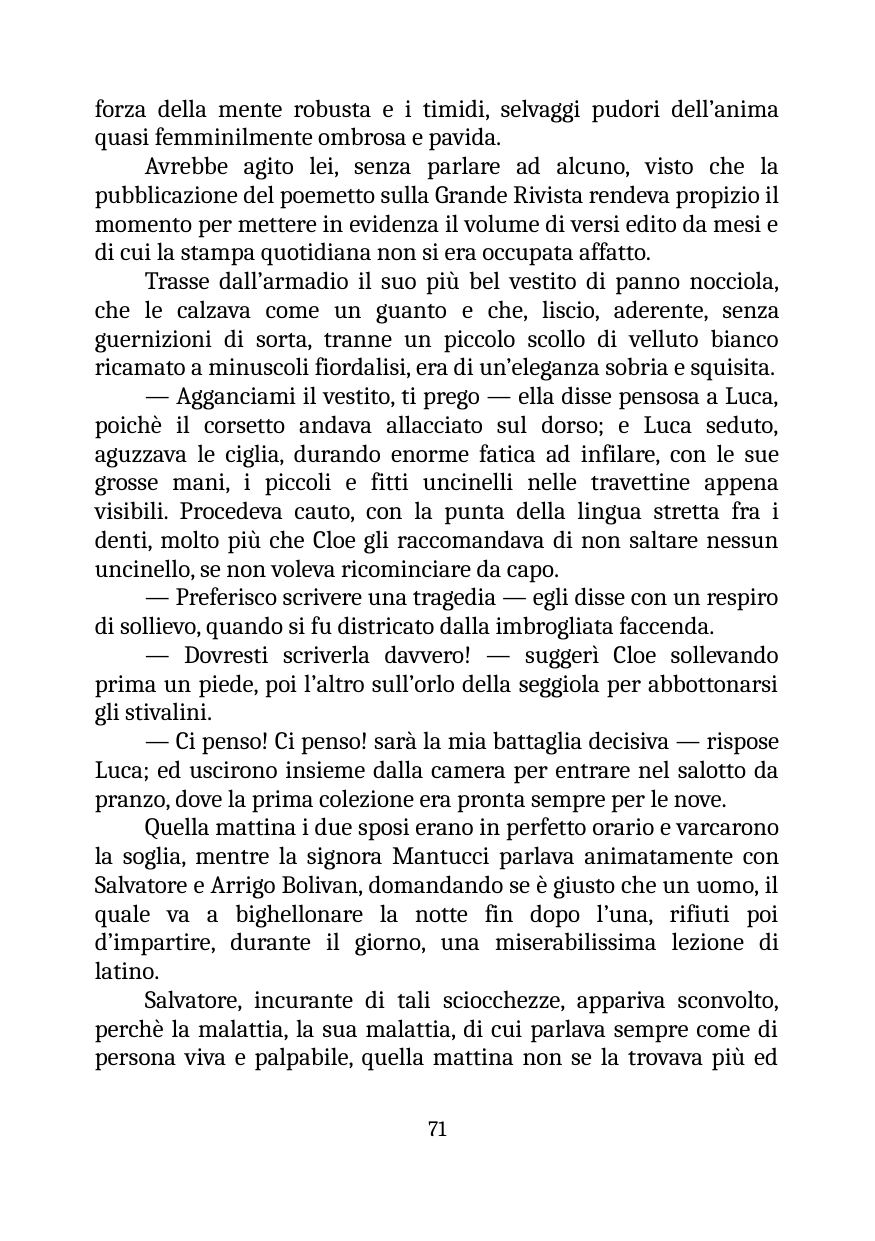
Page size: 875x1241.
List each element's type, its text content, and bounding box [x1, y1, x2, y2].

text Avrebbe agito lei, senza parlare ad alcuno, visto che la pubblicazione del poemetto sulla Grande Rivista rendeva propizio il momento per mettere in evidenza il volume di versi edito da mesi e di cui la stampa quotidiana non si era occupata affatto. [94, 152, 779, 267]
text — Agganciami il vestito, ti prego — ella disse pensosa a Luca, poichè il corsetto andava allacciato sul dorso; e Luca seduto, aguzzava le ciglia, durando enorme fatica ad infilare, con le sue grosse mani, i piccoli e fitti uncinelli nelle travettine appena visibili. Procedeva cauto, con la punta della lingua stretta fra i denti, molto più che Cloe gli raccomandava di non saltare nessun uncinello, se non voleva ricominciare da capo. [94, 382, 779, 583]
text — Dovresti scriverla davvero! — suggerì Cloe sollevando prima un piede, poi l’altro sull’orlo della seggiola per abbottonarsi gli stivalini. [94, 641, 779, 727]
text Trasse dall’armadio il suo più bel vestito di panno nocciola, che le calzava come un guanto e che, liscio, aderente, senza guernizioni di sorta, tranne un piccolo scollo di velluto bianco ricamato a minuscoli fiordalisi, era di un’eleganza sobria e squisita. [94, 267, 779, 382]
text Salvatore, incurante di tali sciocchezze, appariva sconvolto, perchè la malattia, la sua malattia, di cui parlava sempre come di persona viva e palpabile, quella mattina non se la trovava più ed [94, 986, 779, 1072]
text — Preferisco scrivere una tragedia — egli disse con un respiro di sollievo, quando si fu districato dalla imbrogliata faccenda. [94, 583, 779, 641]
text forza della mente robusta e i timidi, selvaggi pudori dell’anima quasi femminilmente ombrosa e pavida. [94, 94, 779, 152]
text — Ci penso! Ci penso! sarà la mia battaglia decisiva — rispose Luca; ed uscirono insieme dalla camera per entrare nel salotto da pranzo, dove la prima colezione era pronta sempre per le nove. [94, 727, 779, 813]
text Quella mattina i due sposi erano in perfetto orario e varcarono la soglia, mentre la signora Mantucci parlava animatamente con Salvatore e Arrigo Bolivan, domandando se è giusto che un uomo, il quale va a bighellonare la notte fin dopo l’una, rifiuti poi d’impartire, durante il giorno, una miserabilissima lezione di latino. [94, 813, 779, 986]
